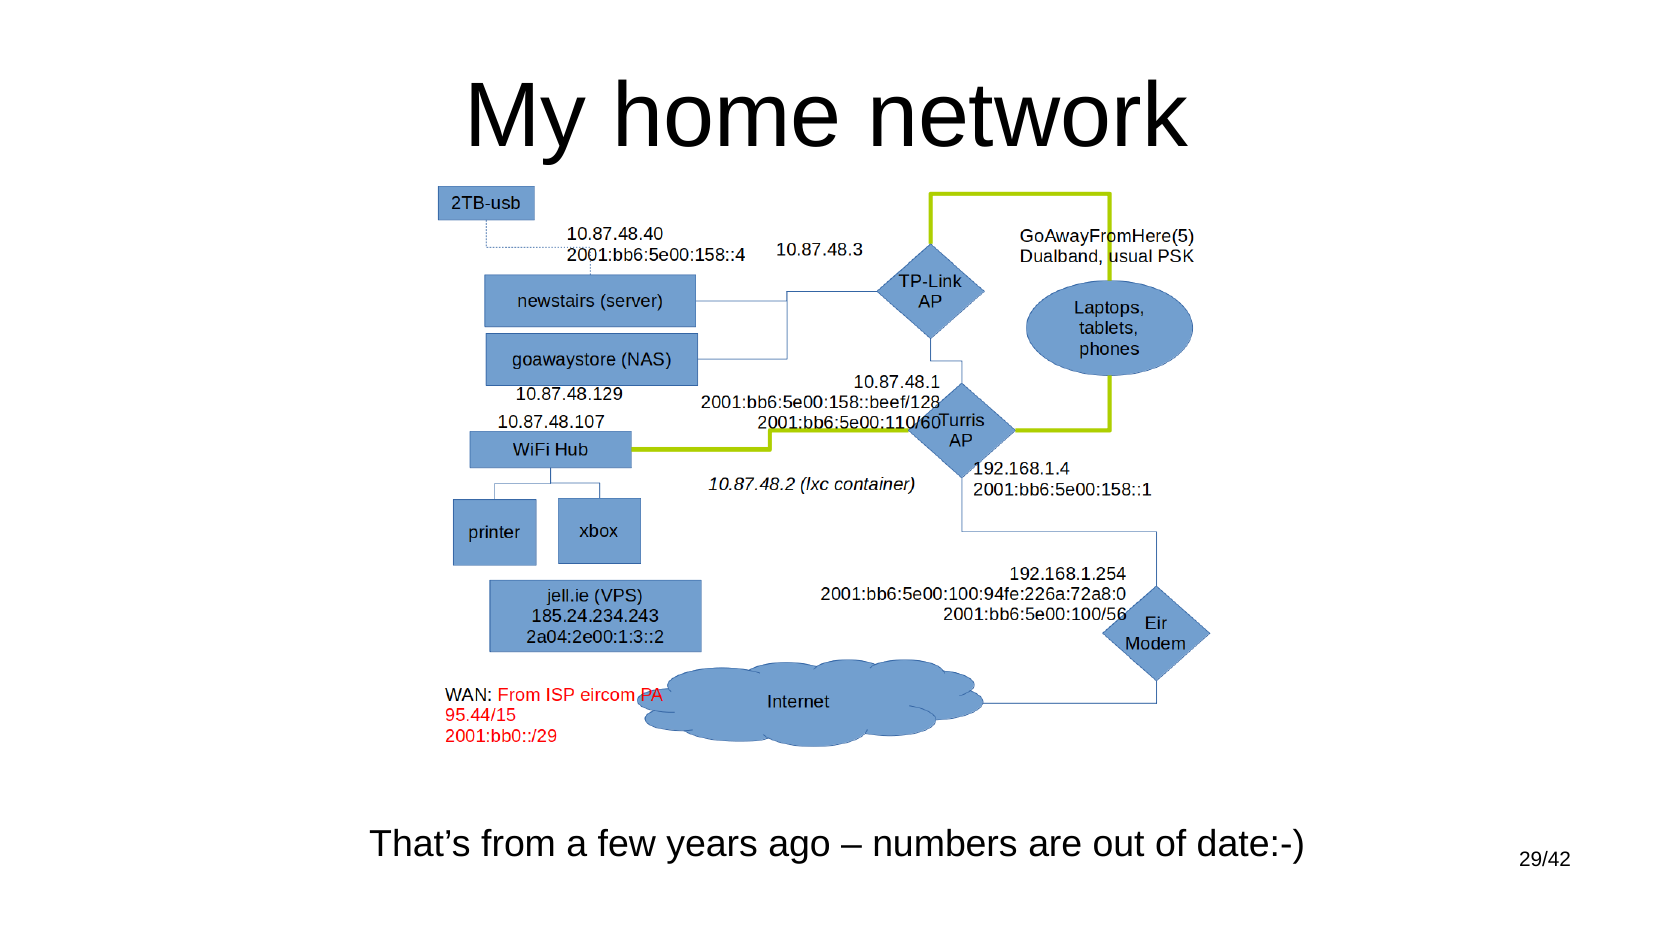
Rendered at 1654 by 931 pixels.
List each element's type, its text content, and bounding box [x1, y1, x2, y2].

title My home network [82, 37, 1571, 193]
text_box That’s from a few years ago – numbers are out of date:-) [354, 814, 1321, 872]
picture [425, 165, 1218, 756]
